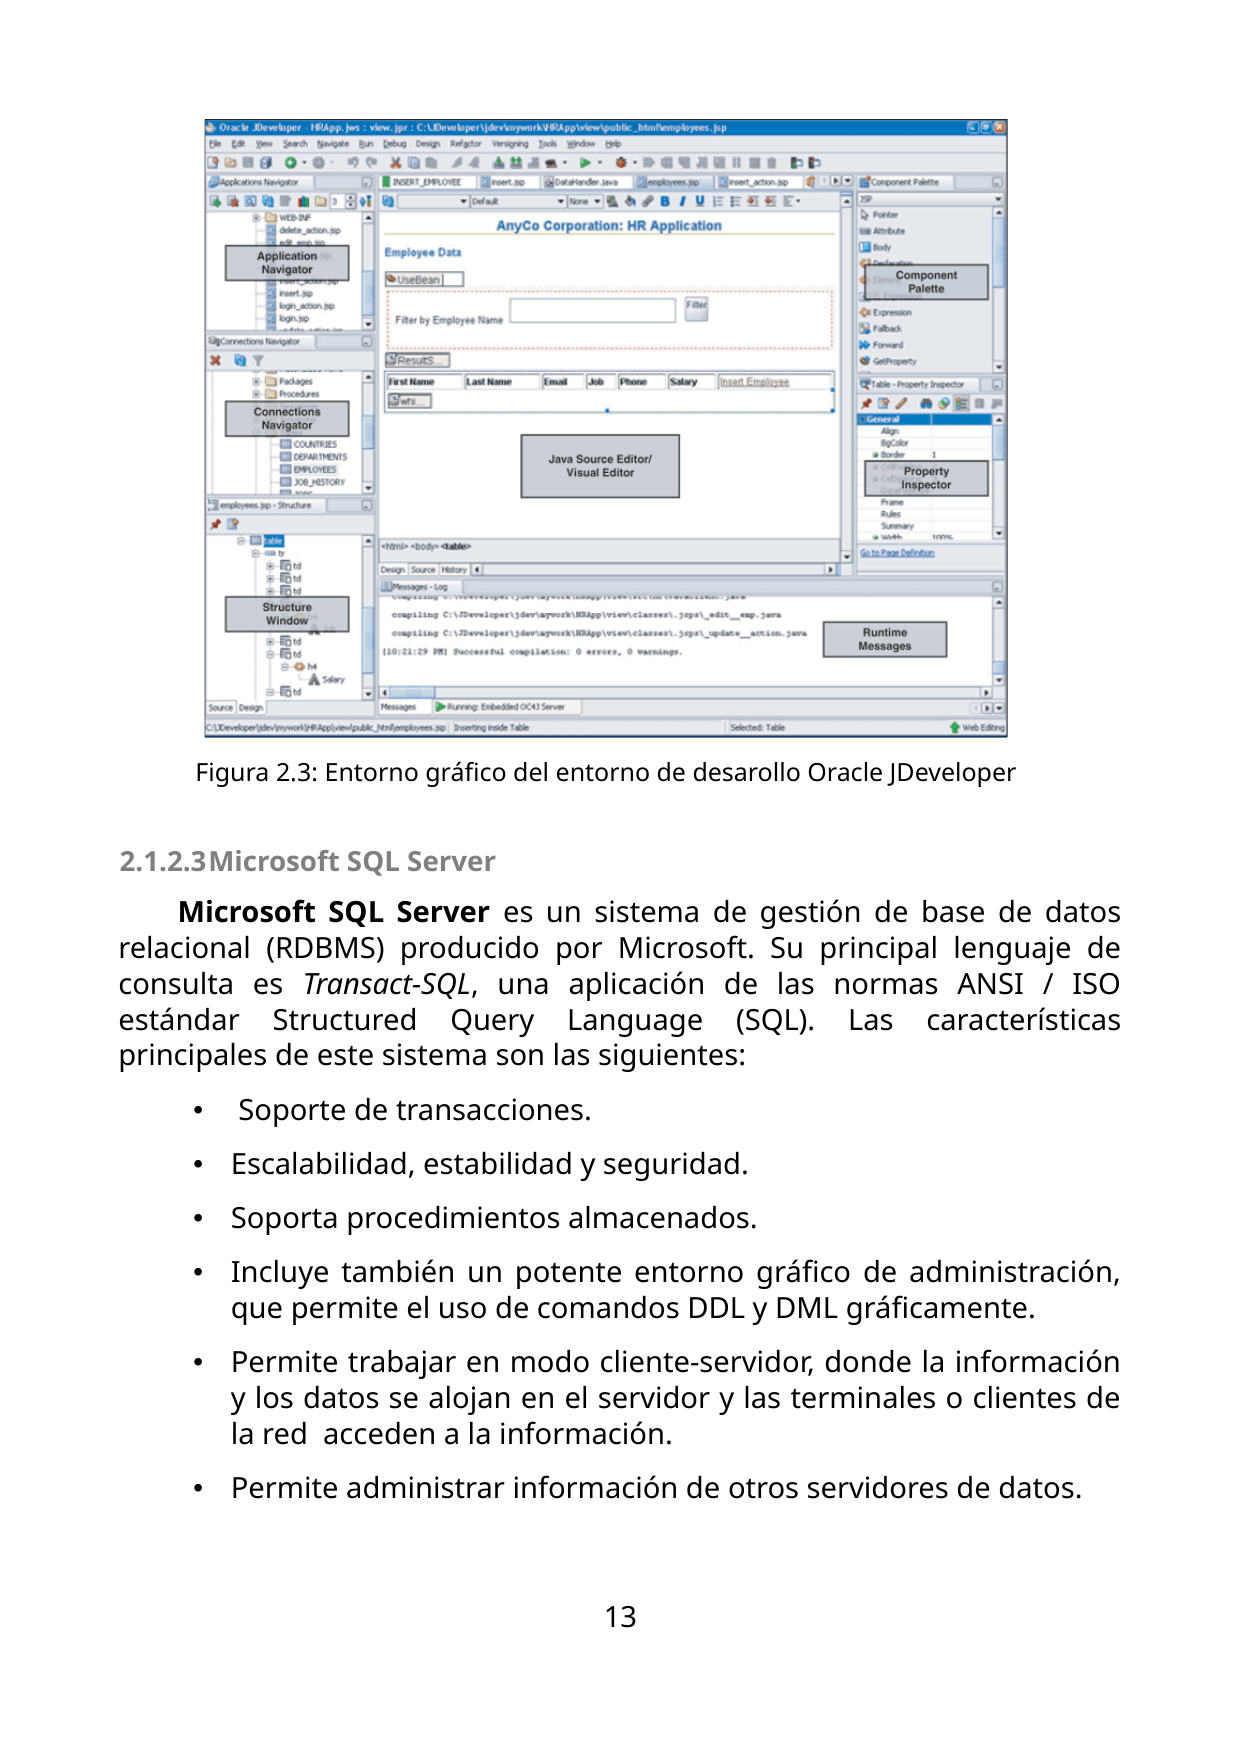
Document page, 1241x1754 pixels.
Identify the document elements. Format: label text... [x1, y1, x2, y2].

list Soporte de transacciones. [193, 1089, 1122, 1128]
list Permite administrar información de otros servidores de datos. [193, 1467, 1122, 1507]
list Incluye también un potente entorno gráfico de administración, que permite el uso de comandos DDL y DML gráficamente. [193, 1252, 1122, 1327]
text Microsoft SQL Server es un sistema de gestión de base de datos relacional (RDBMS) producido por Microsoft. Su principal lenguaje de consulta es Transact-SQL, una aplicación de las normas ANSI / ISO estándar Structured Query Language (SQL). Las características principales de este sistema son las siguientes: [118, 892, 1122, 1074]
list Permite trabajar en modo cliente-servidor, donde la información y los datos se alojan en el servidor y las terminales o clientes de la red acceden a la información. [193, 1342, 1122, 1453]
picture [204, 119, 1008, 738]
text Figura 2.3: Entorno gráfico del entorno de desarollo Oracle JDeveloper [174, 738, 1038, 789]
subtitle Microsoft SQL Server [119, 842, 1122, 879]
list Escalabilidad, estabilidad y seguridad. [193, 1143, 1122, 1183]
list Soporta procedimientos almacenados. [193, 1197, 1122, 1237]
